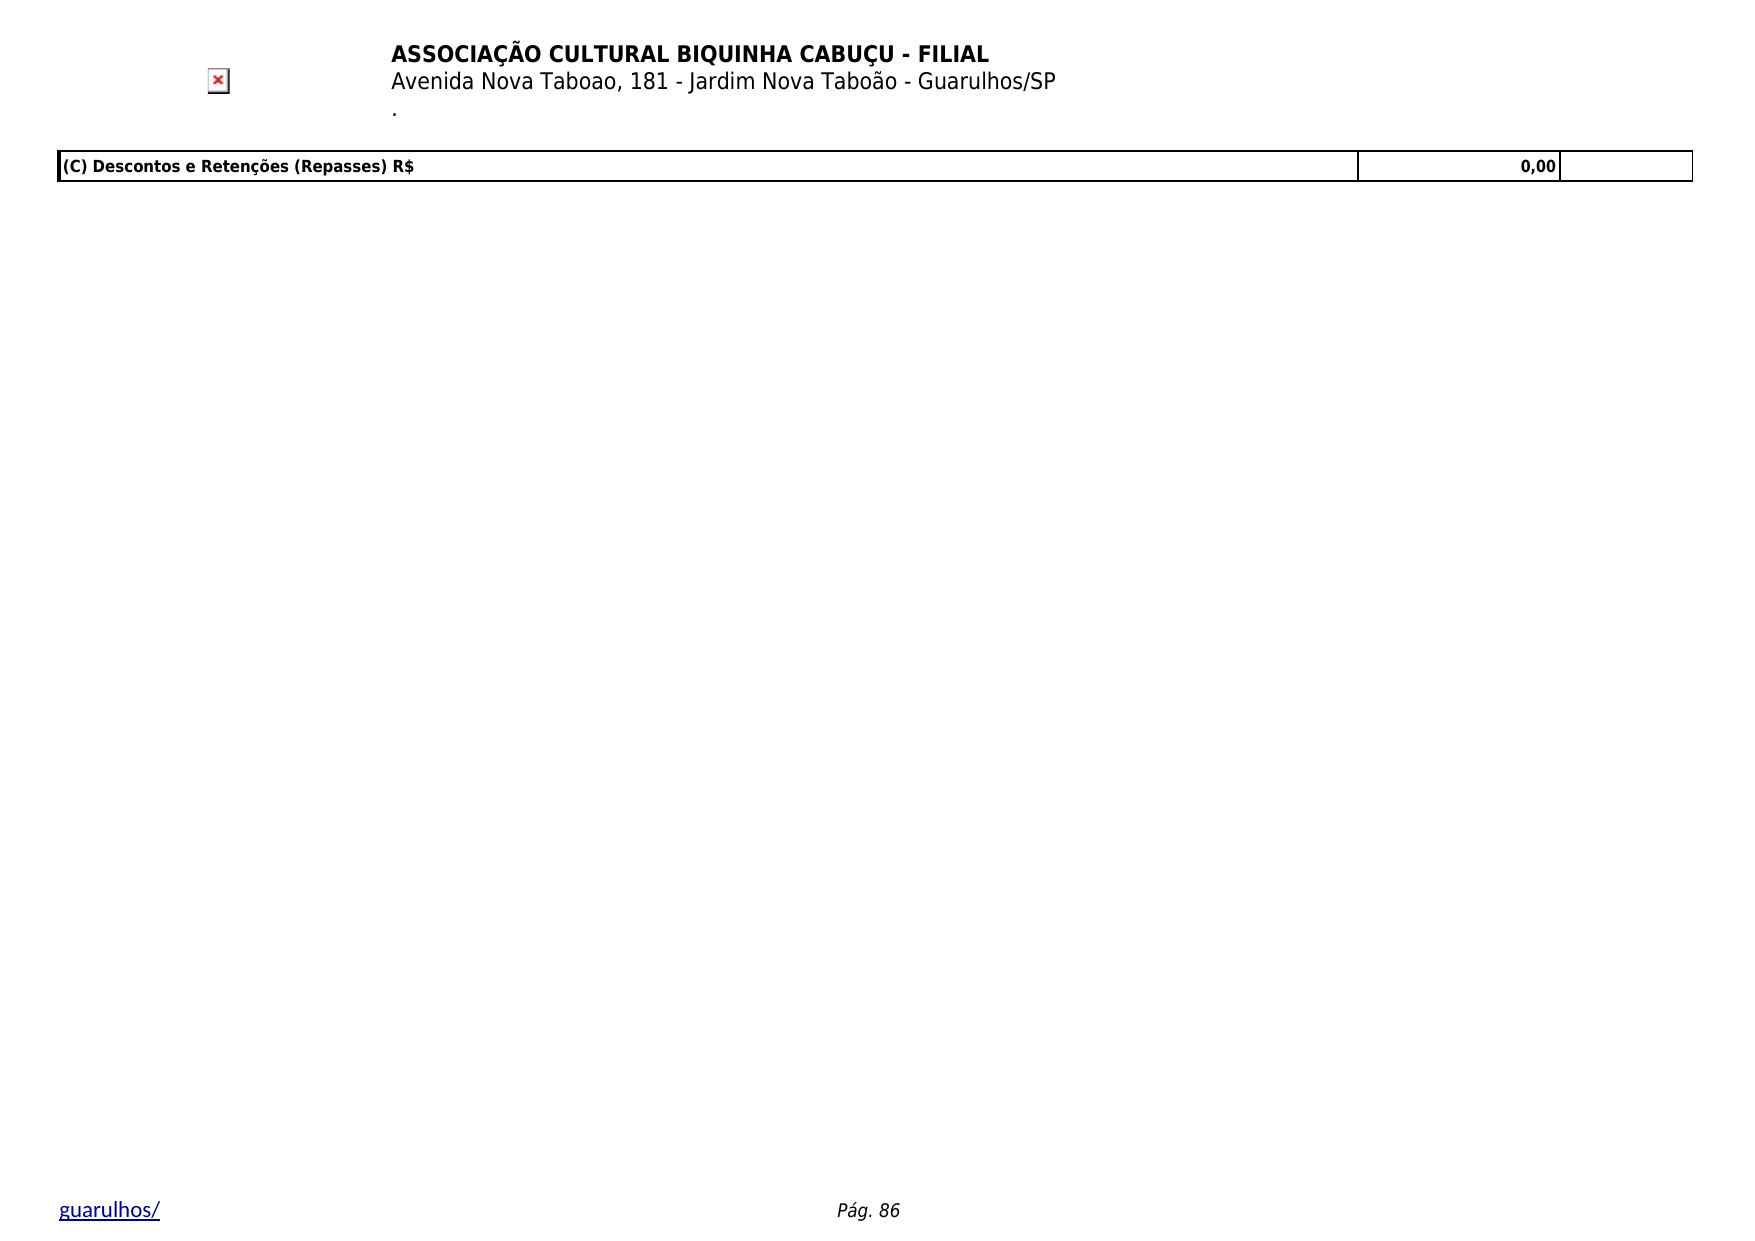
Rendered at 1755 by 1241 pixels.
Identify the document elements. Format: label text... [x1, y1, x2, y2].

table_cell [1561, 152, 1692, 180]
table_cell 0,00 [1359, 152, 1559, 180]
table_cell (C) Descontos e Retenções (Repasses) R$ [61, 152, 1357, 180]
